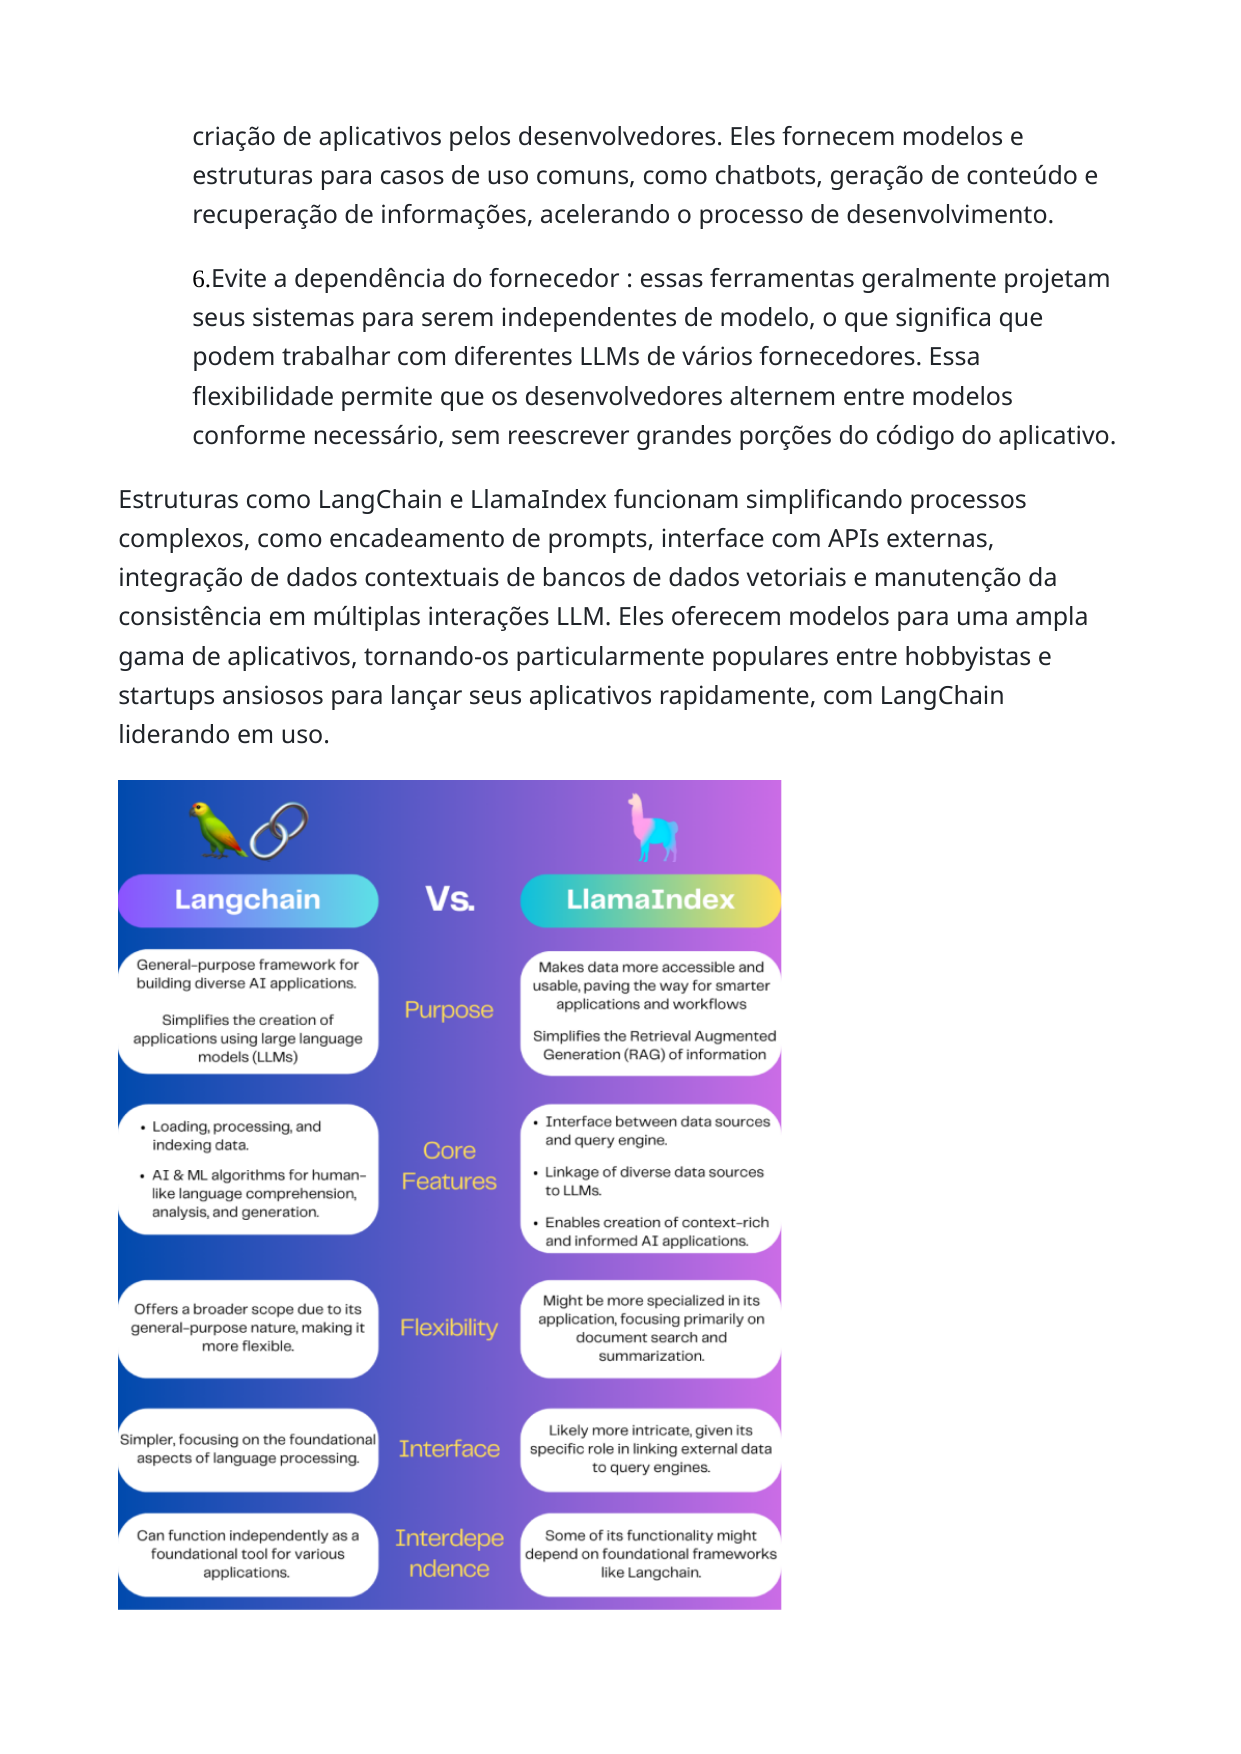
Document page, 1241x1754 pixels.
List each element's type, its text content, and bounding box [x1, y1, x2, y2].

list Evite a dependência do fornecedor : essas ferramentas geralmente projetam seus sistemas para serem independentes de modelo, o que significa que podem trabalhar com diferentes LLMs de vários fornecedores. Essa flexibilidade permite que os desenvolvedores alternem entre modelos conforme necessário, sem reescrever grandes porções do código do aplicativo. [118, 261, 1122, 451]
picture [118, 780, 782, 1610]
text Estruturas como LangChain e LlamaIndex funcionam simplificando processos complexos, como encadeamento de prompts, interface com APIs externas, integração de dados contextuais de bancos de dados vetoriais e manutenção da consistência em múltiplas interações LLM. Eles oferecem modelos para uma ampla gama de aplicativos, tornando-os particularmente populares entre hobbyistas e startups ansiosos para lançar seus aplicativos rapidamente, com LangChain liderando em uso. [118, 481, 1122, 751]
list criação de aplicativos pelos desenvolvedores. Eles fornecem modelos e estruturas para casos de uso comuns, como chatbots, geração de conteúdo e recuperação de informações, acelerando o processo de desenvolvimento. [118, 118, 1122, 231]
